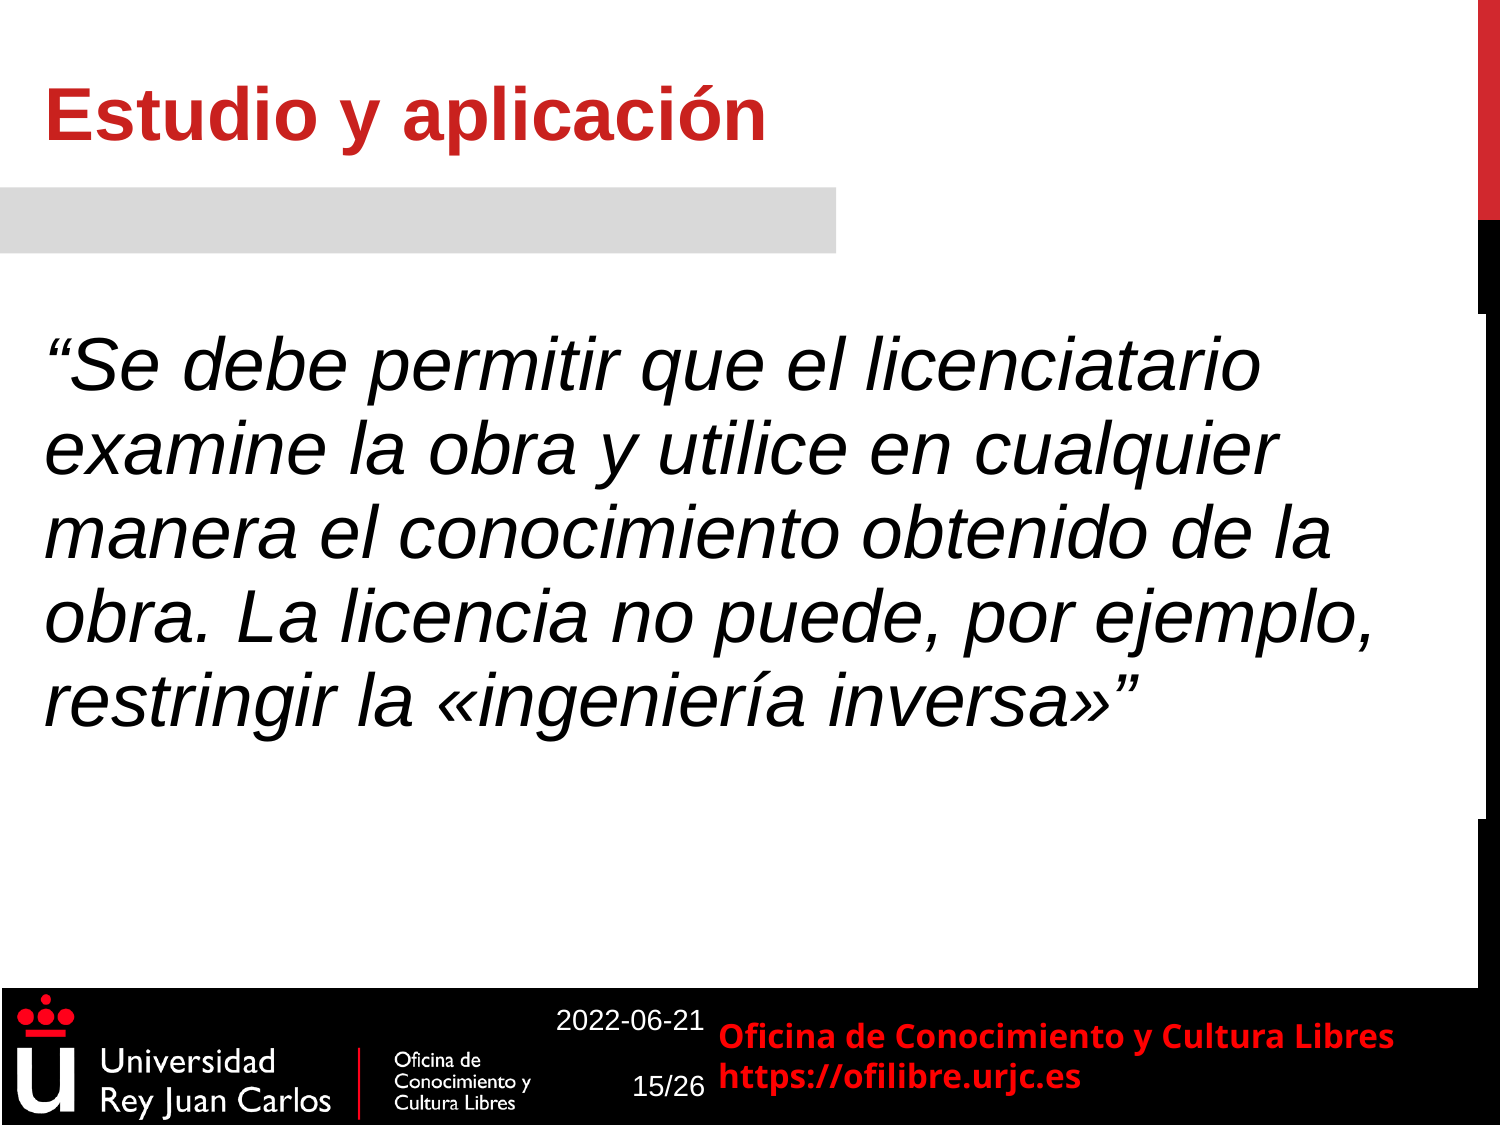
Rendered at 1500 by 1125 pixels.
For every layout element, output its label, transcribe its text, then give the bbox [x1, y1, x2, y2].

text_box “Se debe permitir que el licenciatario examine la obra y utilice en cualquier manera el conocimiento obtenido de la obra. La licencia no puede, por ejemplo, restringir la «ingeniería inversa»” [30, 314, 1486, 819]
picture [17, 994, 531, 1120]
text_box Estudio y aplicación [30, 64, 1306, 248]
title [75, 7, 1425, 196]
